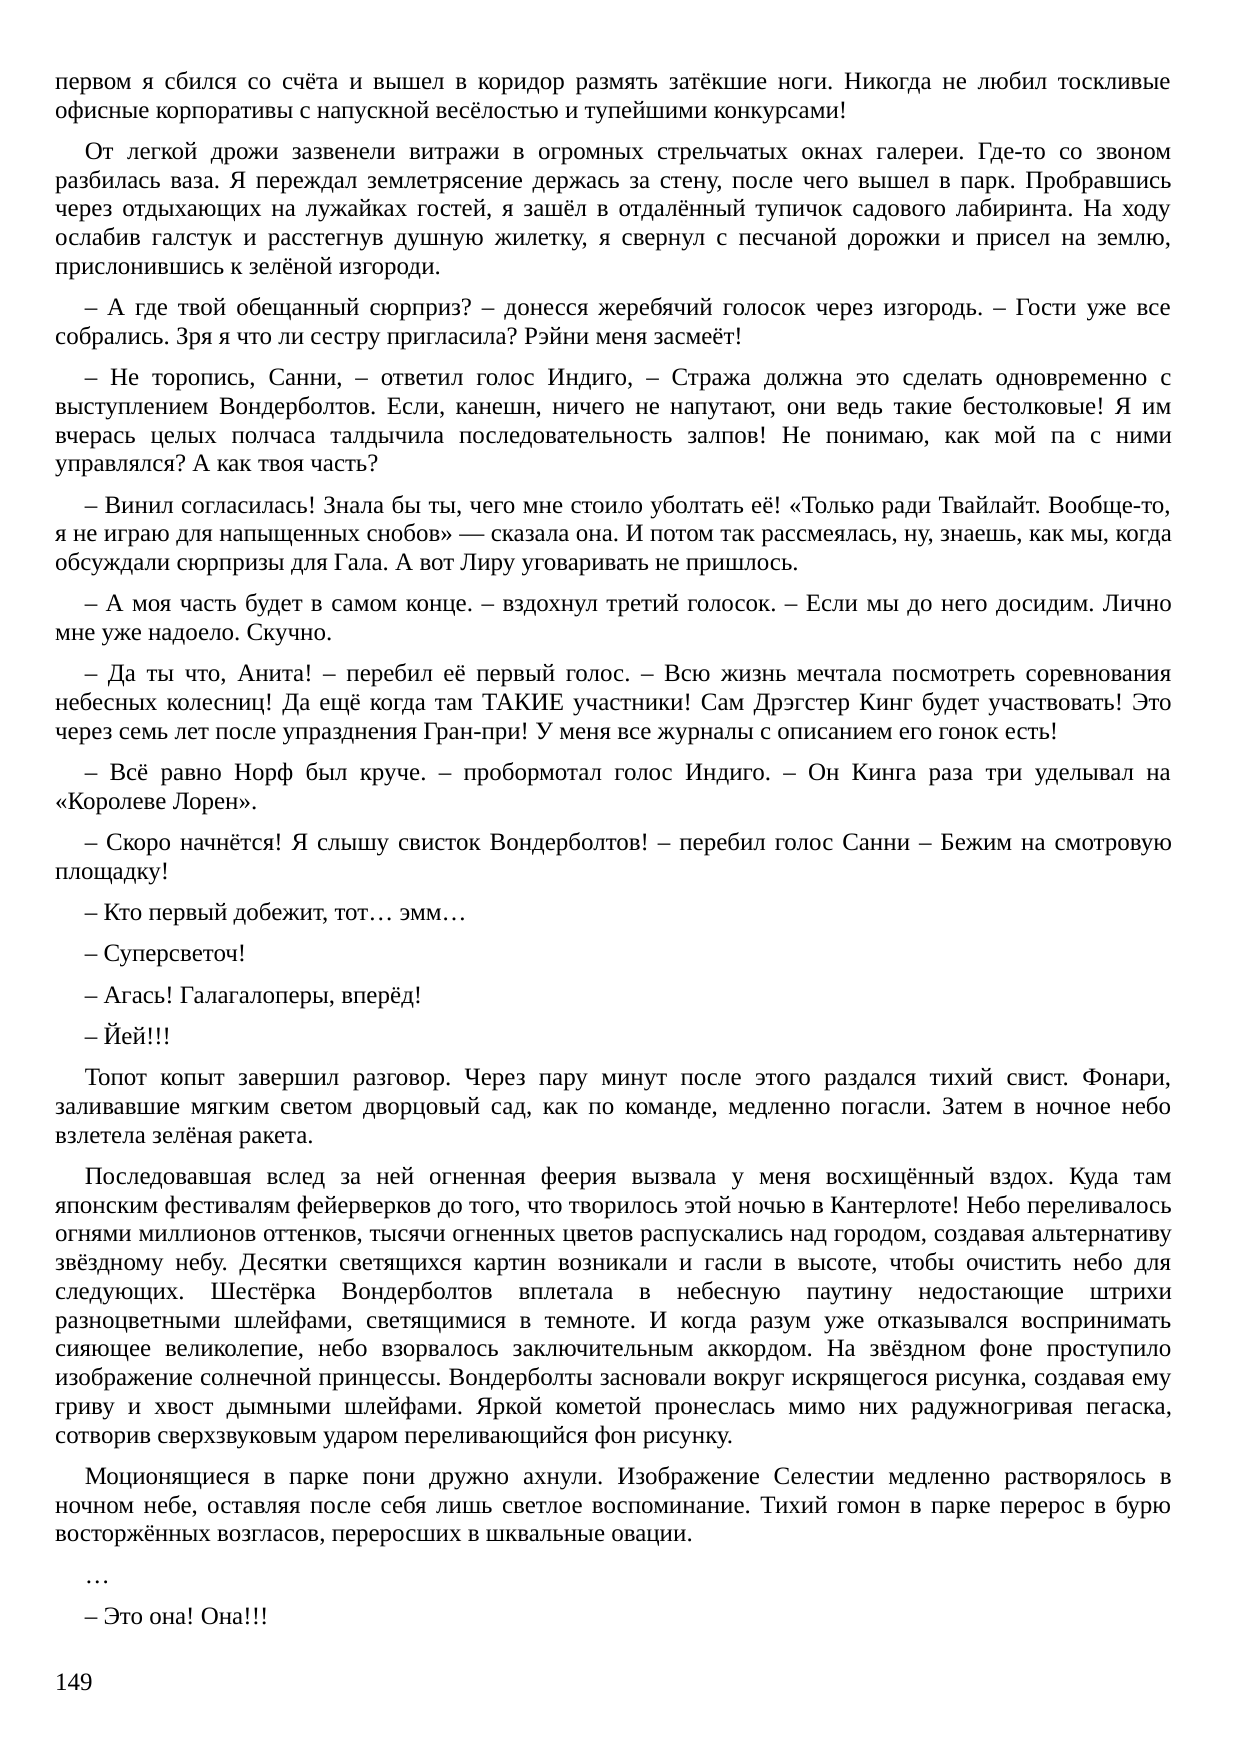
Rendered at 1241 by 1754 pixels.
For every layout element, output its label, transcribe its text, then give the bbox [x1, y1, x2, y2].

text От легкой дрожи зазвенели витражи в огромных стрельчатых окнах галереи. Где-то со звоном разбилась ваза. Я переждал землетрясение держась за стену, после чего вышел в парк. Пробравшись через отдыхающих на лужайках гостей, я зашёл в отдалённый тупичок садового лабиринта. На ходу ослабив галстук и расстегнув душную жилетку, я свернул с песчаной дорожки и присел на землю, прислонившись к зелёной изгороди. [55, 136, 1173, 280]
text – Винил согласилась! Знала бы ты, чего мне стоило уболтать её! «Только ради Твайлайт. Вообще-то, я не играю для напыщенных снобов» — сказала она. И потом так рассмеялась, ну, знаешь, как мы, когда обсуждали сюрпризы для Гала. А вот Лиру уговаривать не пришлось. [55, 490, 1173, 576]
text – Суперсветоч! [55, 938, 1173, 967]
text – Не торопись, Санни, – ответил голос Индиго, – Стража должна это сделать одновременно с выступлением Вондерболтов. Если, канешн, ничего не напутают, они ведь такие бестолковые! Я им вчерась целых полчаса талдычила последовательность залпов! Не понимаю, как мой па с ними управлялся? А как твоя часть? [55, 362, 1173, 477]
text Моционящиеся в парке пони дружно ахнули. Изображение Селестии медленно растворялось в ночном небе, оставляя после себя лишь светлое воспоминание. Тихий гомон в парке перерос в бурю восторжённых возгласов, переросших в шквальные овации. [55, 1461, 1173, 1547]
text Топот копыт завершил разговор. Через пару минут после этого раздался тихий свист. Фонари, заливавшие мягким светом дворцовый сад, как по команде, медленно погасли. Затем в ночное небо взлетела зелёная ракета. [55, 1062, 1173, 1148]
text первом я сбился со счёта и вышел в коридор размять затёкшие ноги. Никогда не любил тоскливые офисные корпоративы с напускной весёлостью и тупейшими конкурсами! [55, 66, 1173, 123]
text – Йей!!! [55, 1021, 1173, 1050]
text – Агась! Галагалоперы, вперёд! [55, 980, 1173, 1008]
text Последовавшая вслед за ней огненная феерия вызвала у меня восхищённый вздох. Куда там японским фестивалям фейерверков до того, что творилось этой ночью в Кантерлоте! Небо переливалось огнями миллионов оттенков, тысячи огненных цветов распускались над городом, создавая альтернативу звёздному небу. Десятки светящихся картин возникали и гасли в высоте, чтобы очистить небо для следующих. Шестёрка Вондерболтов вплетала в небесную паутину недостающие штрихи разноцветными шлейфами, светящимися в темноте. И когда разум уже отказывался воспринимать сияющее великолепие, небо взорвалось заключительным аккордом. На звёздном фоне проступило изображение солнечной принцессы. Вондерболты засновали вокруг искрящегося рисунка, создавая ему гриву и хвост дымными шлейфами. Яркой кометой пронеслась мимо них радужногривая пегаска, сотворив сверхзвуковым ударом переливающийся фон рисунку. [55, 1161, 1173, 1448]
text – Да ты что, Анита! – перебил её первый голос. – Всю жизнь мечтала посмотреть соревнования небесных колесниц! Да ещё когда там ТАКИЕ участники! Сам Дрэгстер Кинг будет участвовать! Это через семь лет после упразднения Гран-при! У меня все журналы с описанием его гонок есть! [55, 658, 1173, 745]
text – А моя часть будет в самом конце. – вздохнул третий голосок. – Если мы до него досидим. Лично мне уже надоело. Скучно. [55, 588, 1173, 646]
text – Кто первый добежит, тот… эмм… [55, 897, 1173, 926]
text – Скоро начнётся! Я слышу свисток Вондерболтов! – перебил голос Санни – Бежим на смотровую площадку! [55, 827, 1173, 885]
text – Это она! Она!!! [55, 1601, 1173, 1630]
text … [55, 1560, 1173, 1588]
text – А где твой обещанный сюрприз? – донесся жеребячий голосок через изгородь. – Гости уже все собрались. Зря я что ли сестру пригласила? Рэйни меня засмеёт! [55, 292, 1173, 350]
text – Всё равно Норф был круче. – пробормотал голос Индиго. – Он Кинга раза три уделывал на «Королеве Лорен». [55, 757, 1173, 815]
